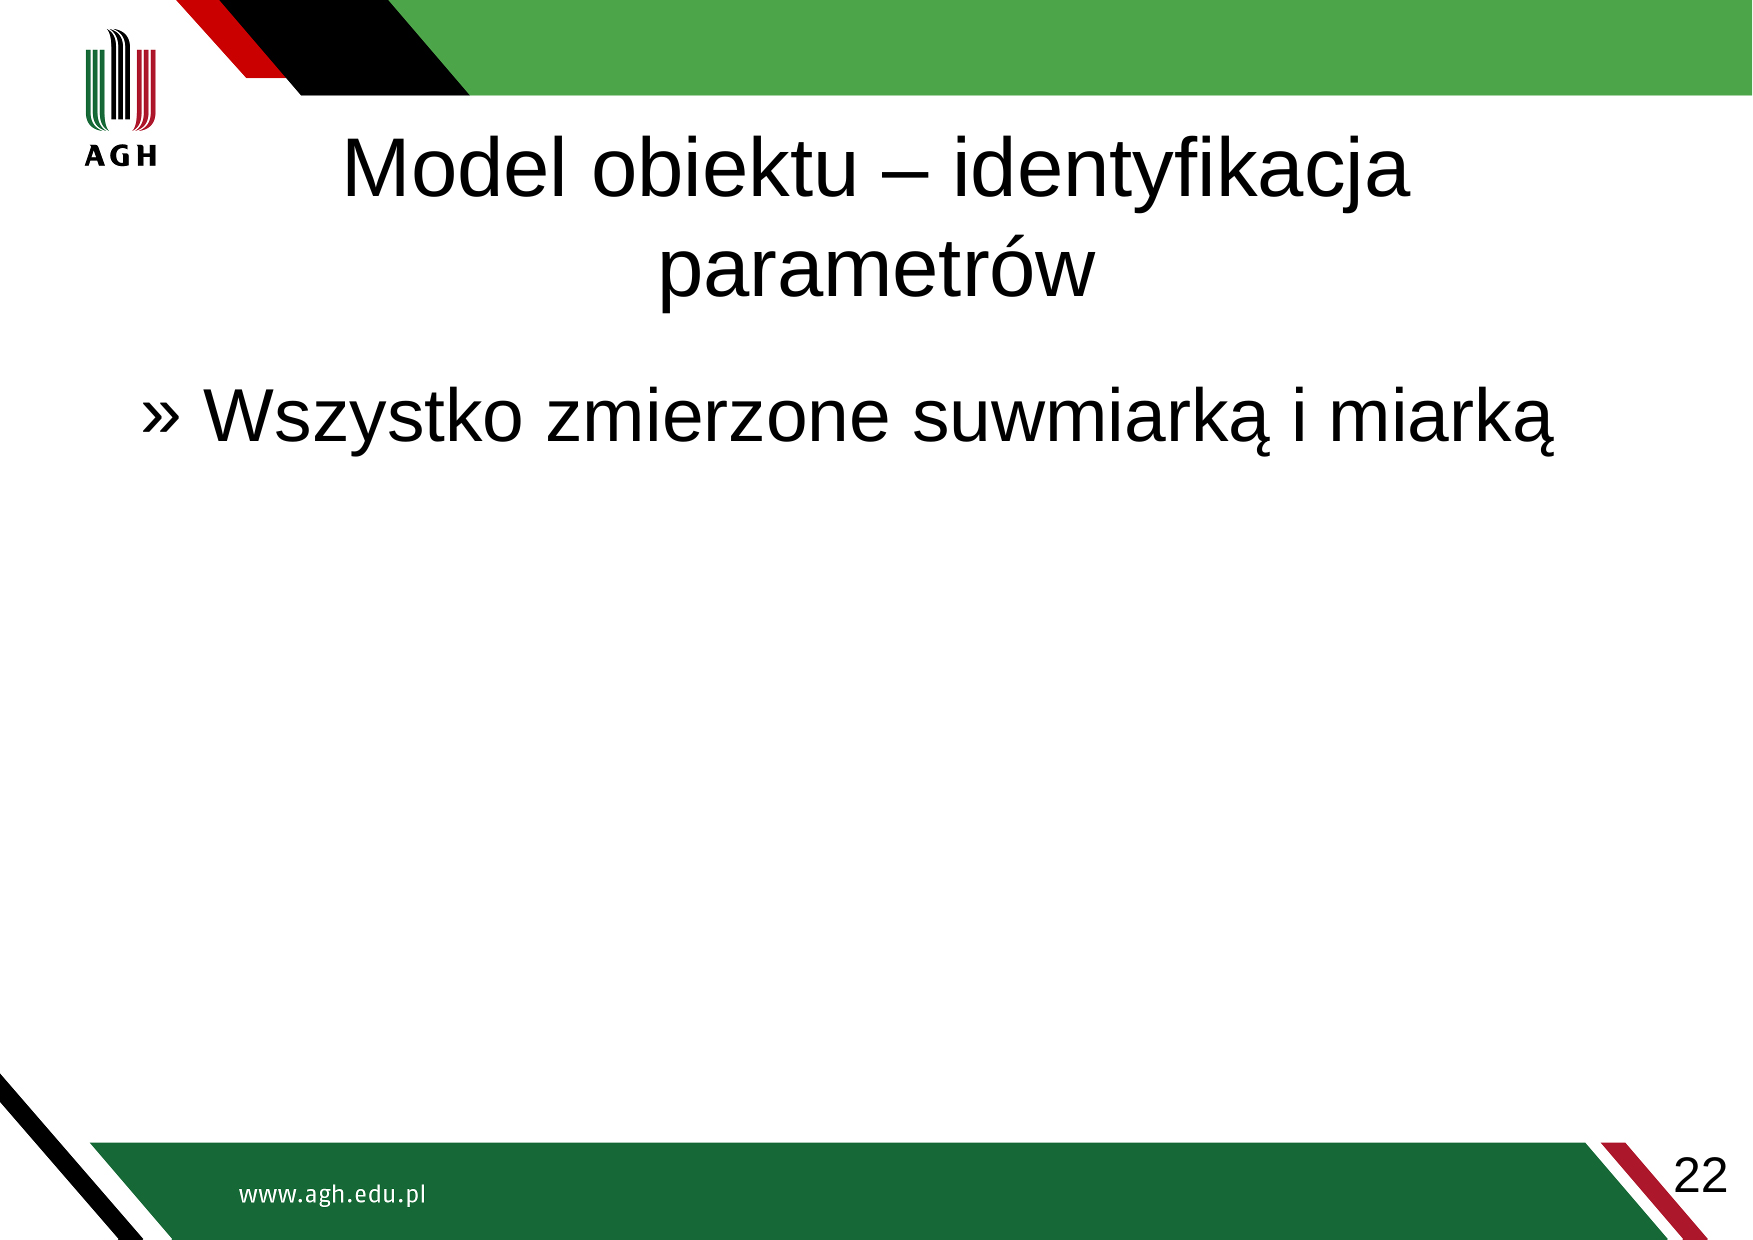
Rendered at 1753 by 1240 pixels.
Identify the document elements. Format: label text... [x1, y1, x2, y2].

title Model obiektu – identyfikacja parametrów [131, 105, 1622, 323]
list Wszystko zmierzone suwmiarką i miarką [131, 358, 1622, 1103]
picture [0, 0, 1753, 1240]
